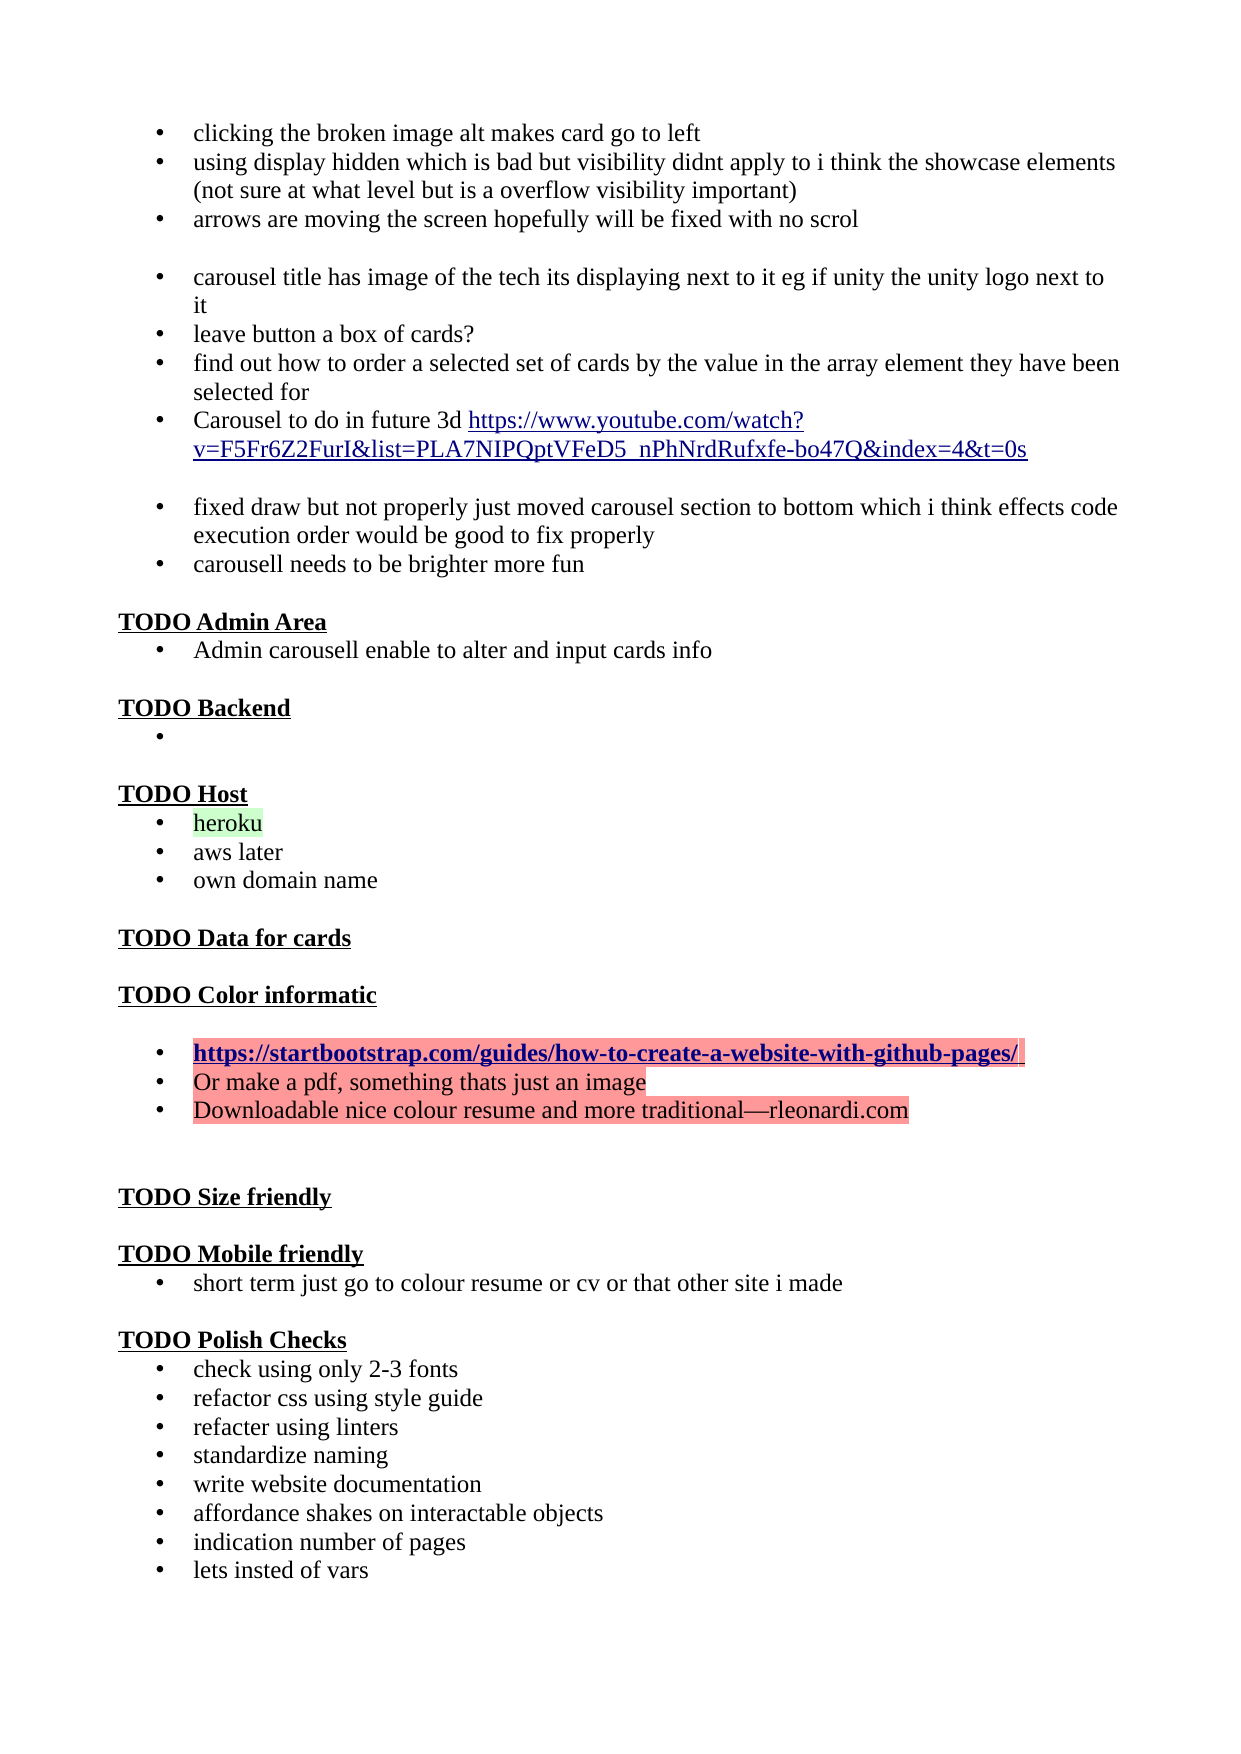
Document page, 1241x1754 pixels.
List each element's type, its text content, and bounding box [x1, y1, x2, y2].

text TODO Polish Checks [118, 1326, 1122, 1354]
list heroku [156, 808, 1122, 837]
list refacter using linters [156, 1412, 1122, 1441]
list find out how to order a selected set of cards by the value in the array element they have been selected for [156, 348, 1122, 406]
list write website documentation [156, 1469, 1122, 1498]
text TODO Size friendly [118, 1182, 1122, 1211]
list https://startbootstrap.com/guides/how-to-create-a-website-with-github-pages/ [156, 1038, 1122, 1067]
text TODO Backend [118, 693, 1122, 722]
text TODO Mobile friendly [118, 1239, 1122, 1268]
text TODO Host [118, 779, 1122, 808]
list carousel title has image of the tech its displaying next to it eg if unity the unity logo next to it [156, 262, 1122, 319]
list fixed draw but not properly just moved carousel section to bottom which i think effects code execution order would be good to fix properly [156, 492, 1122, 549]
text TODO Data for cards [118, 923, 1122, 952]
list indication number of pages [156, 1527, 1122, 1556]
text TODO Color informatic [118, 981, 1122, 1009]
list Carousel to do in future 3d https://www.youtube.com/watch?v=F5Fr6Z2FurI&list=PLA7NIPQptVFeD5_nPhNrdRufxfe-bo47Q&index=4&t=0s [156, 406, 1122, 463]
list aws later [156, 837, 1122, 866]
list standardize naming [156, 1441, 1122, 1469]
list arrows are moving the screen hopefully will be fixed with no scrol [156, 204, 1122, 233]
list carousell needs to be brighter more fun [156, 549, 1122, 578]
text TODO Admin Area [118, 607, 1122, 636]
list check using only 2-3 fonts [156, 1354, 1122, 1383]
list short term just go to colour resume or cv or that other site i made [156, 1268, 1122, 1297]
list clicking the broken image alt makes card go to left [156, 118, 1122, 147]
list using display hidden which is bad but visibility didnt apply to i think the showcase elements (not sure at what level but is a overflow visibility important) [156, 147, 1122, 204]
list Downloadable nice colour resume and more traditional—rleonardi.com [156, 1096, 1122, 1124]
list lets insted of vars [156, 1556, 1122, 1584]
list leave button a box of cards? [156, 319, 1122, 348]
list refactor css using style guide [156, 1383, 1122, 1412]
list own domain name [156, 866, 1122, 894]
list Or make a pdf, something thats just an image [156, 1067, 1122, 1096]
list Admin carousell enable to alter and input cards info [156, 636, 1122, 664]
list affordance shakes on interactable objects [156, 1498, 1122, 1527]
